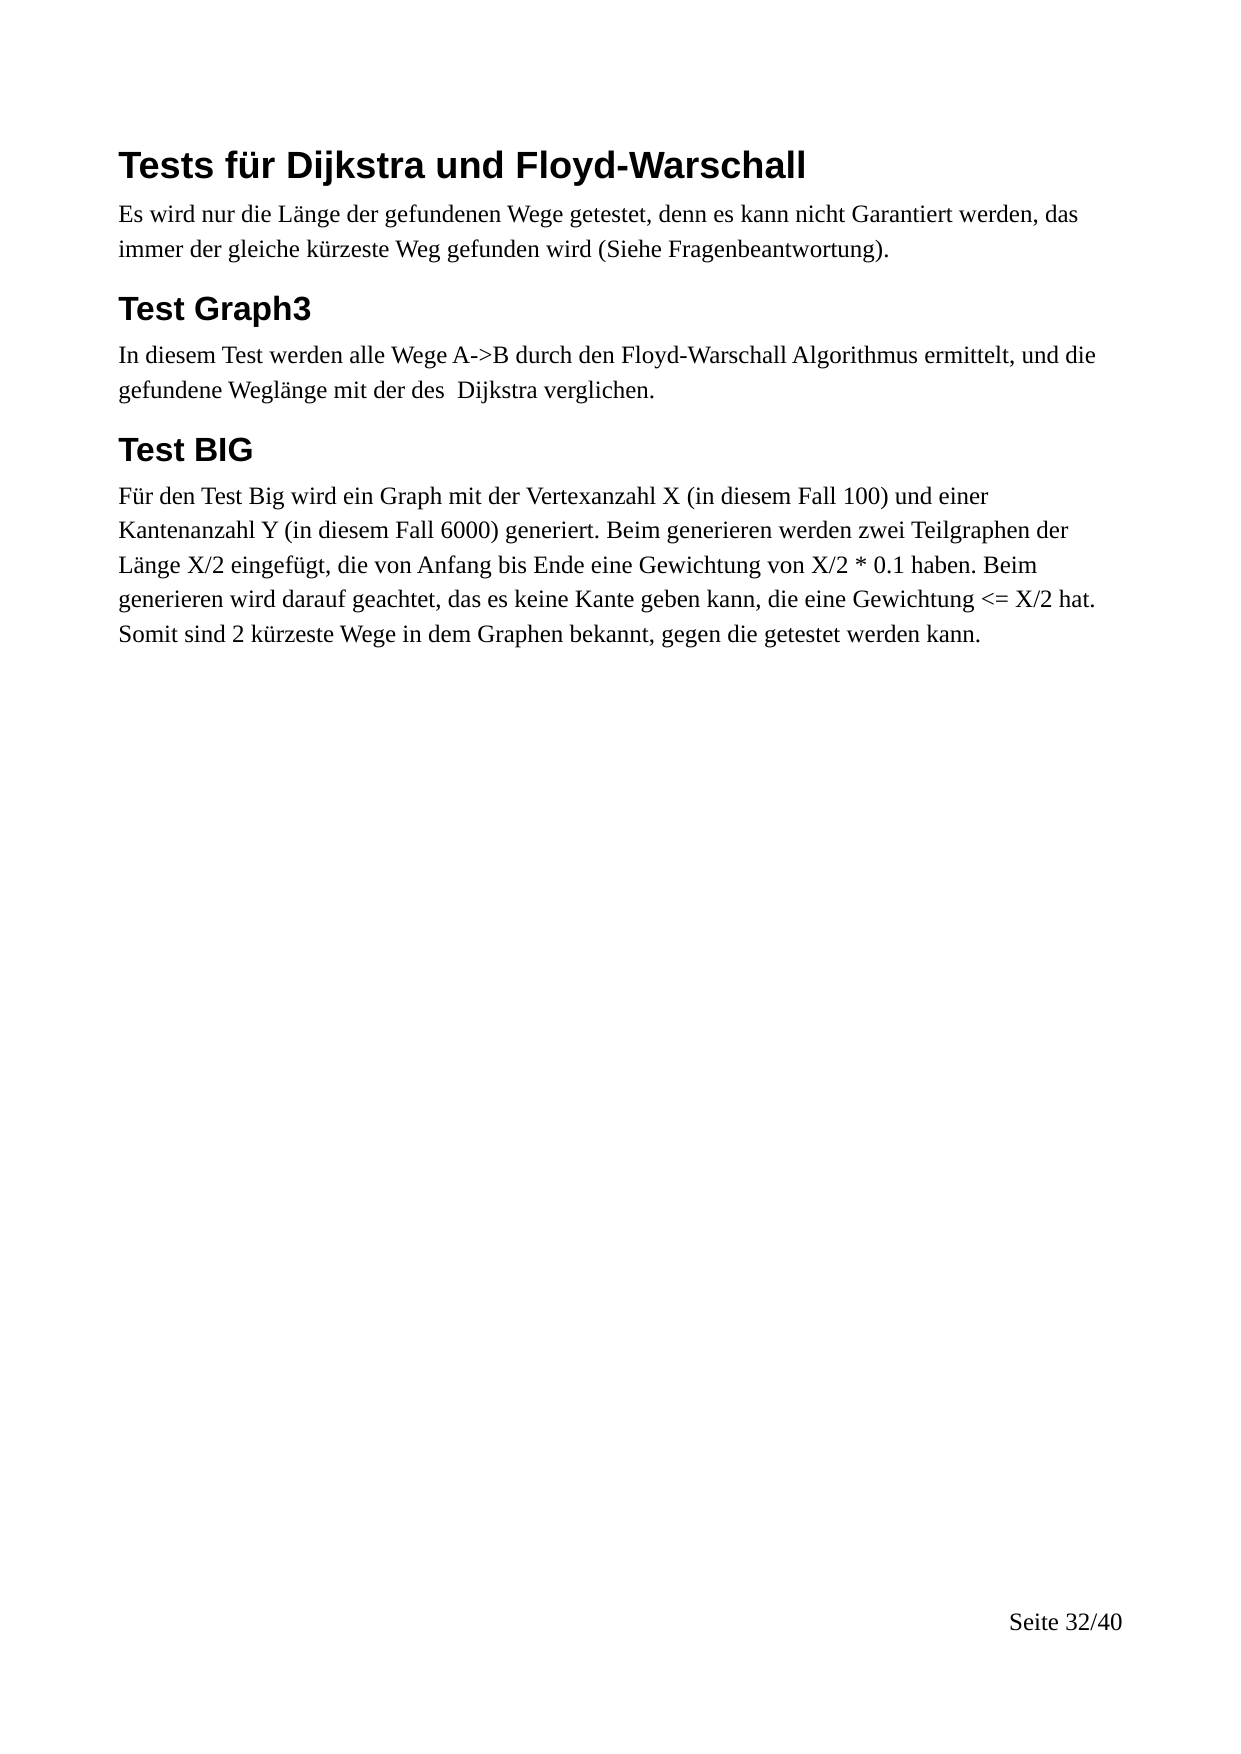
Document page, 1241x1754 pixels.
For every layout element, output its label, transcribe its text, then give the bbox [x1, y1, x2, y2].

subtitle Tests für Dijkstra und Floyd-Warschall [118, 143, 1122, 187]
text In diesem Test werden alle Wege A->B durch den Floyd-Warschall Algorithmus ermittelt, und die gefundene Weglänge mit der des Dijkstra verglichen. [118, 340, 1122, 403]
text Es wird nur die Länge der gefundenen Wege getestet, denn es kann nicht Garantiert werden, das immer der gleiche kürzeste Weg gefunden wird (Siehe Fragenbeantwortung). [118, 199, 1122, 262]
text Für den Test Big wird ein Graph mit der Vertexanzahl X (in diesem Fall 100) und einer Kantenanzahl Y (in diesem Fall 6000) generiert. Beim generieren werden zwei Teilgraphen der Länge X/2 eingefügt, die von Anfang bis Ende eine Gewichtung von X/2 * 0.1 haben. Beim generieren wird darauf geachtet, das es keine Kante geben kann, die eine Gewichtung <= X/2 hat. Somit sind 2 kürzeste Wege in dem Graphen bekannt, gegen die getestet werden kann. [118, 481, 1122, 648]
subtitle Test Graph3 [118, 289, 1122, 328]
subtitle Test BIG [118, 430, 1122, 469]
